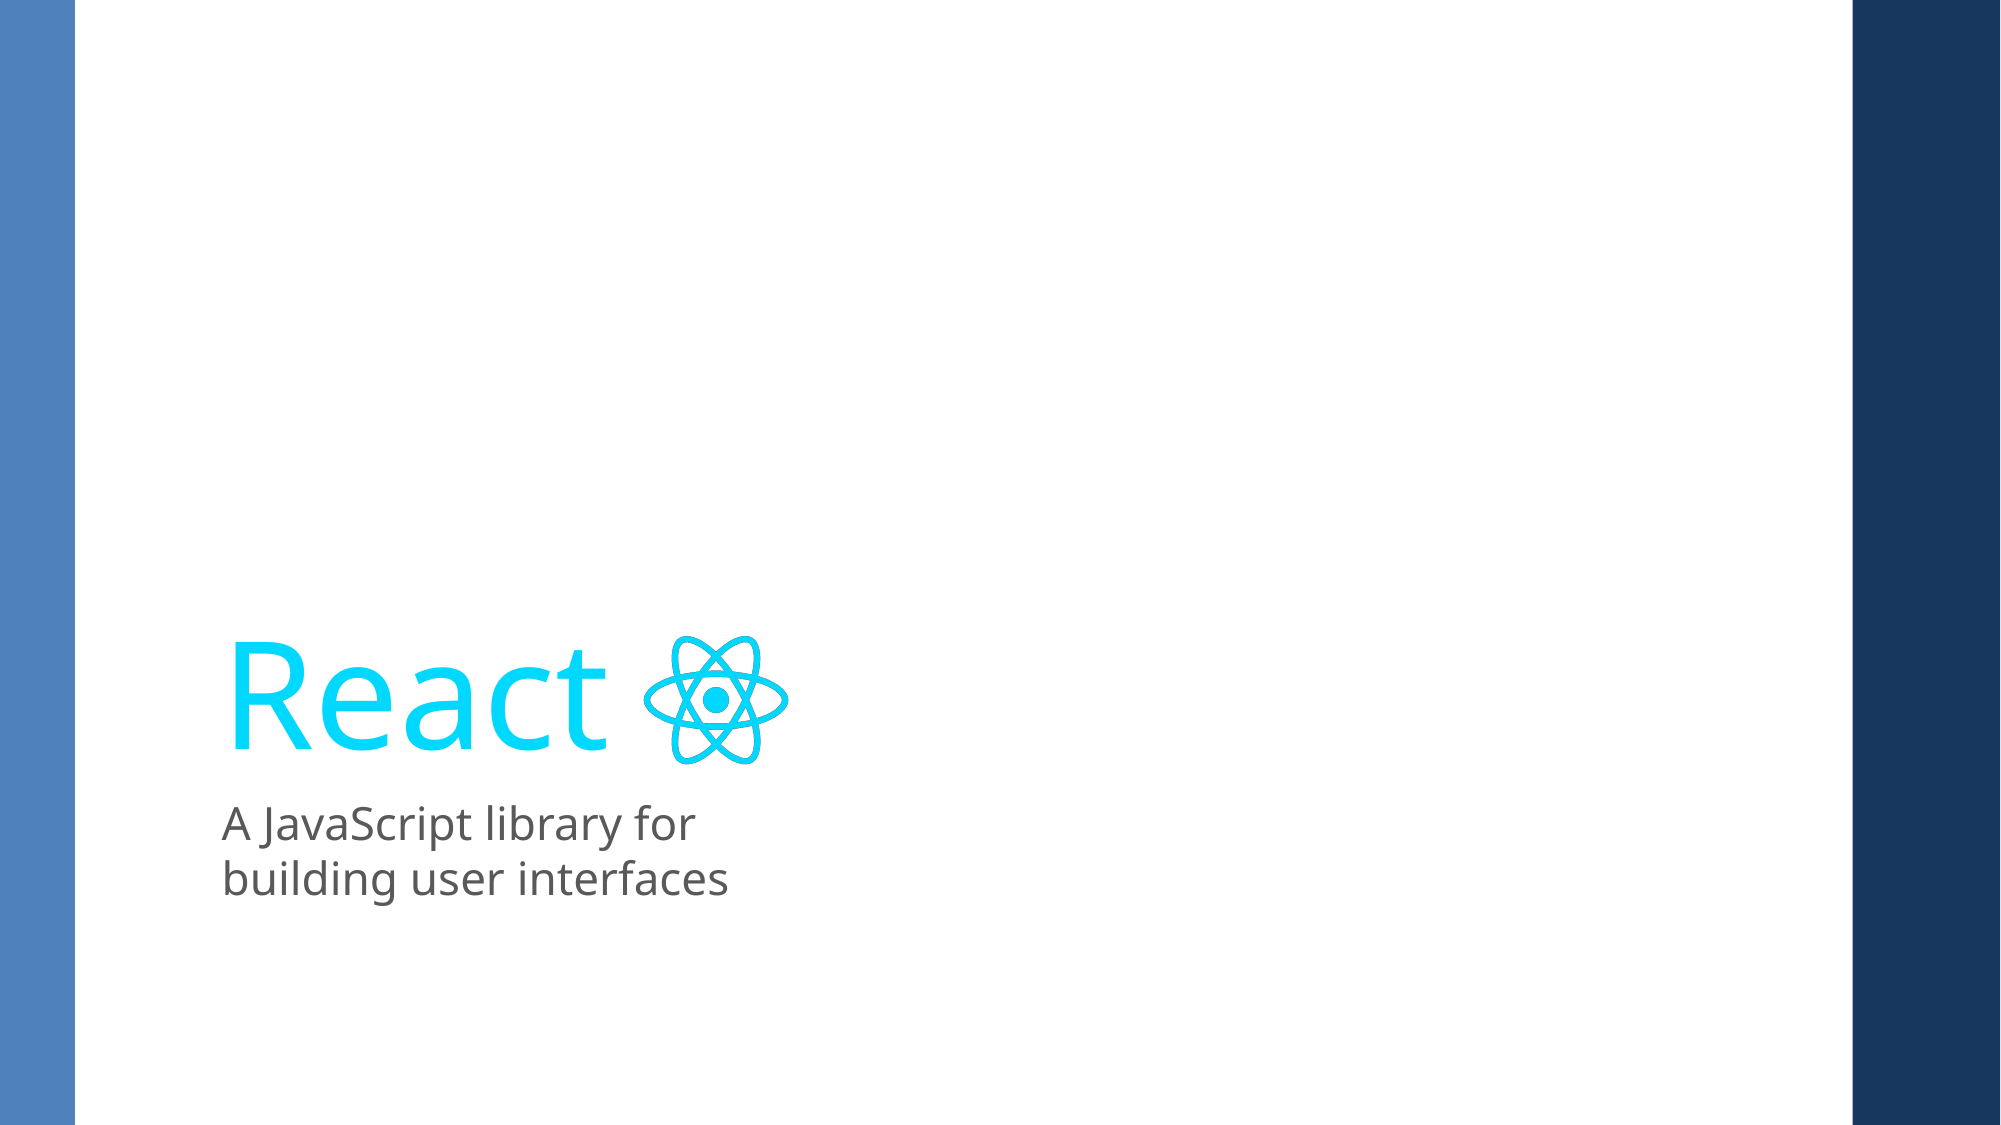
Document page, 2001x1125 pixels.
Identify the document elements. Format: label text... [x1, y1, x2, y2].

text_box A JavaScript library for building user interfaces [206, 787, 1752, 1065]
picture [639, 623, 793, 777]
text_box React [206, 124, 1752, 787]
